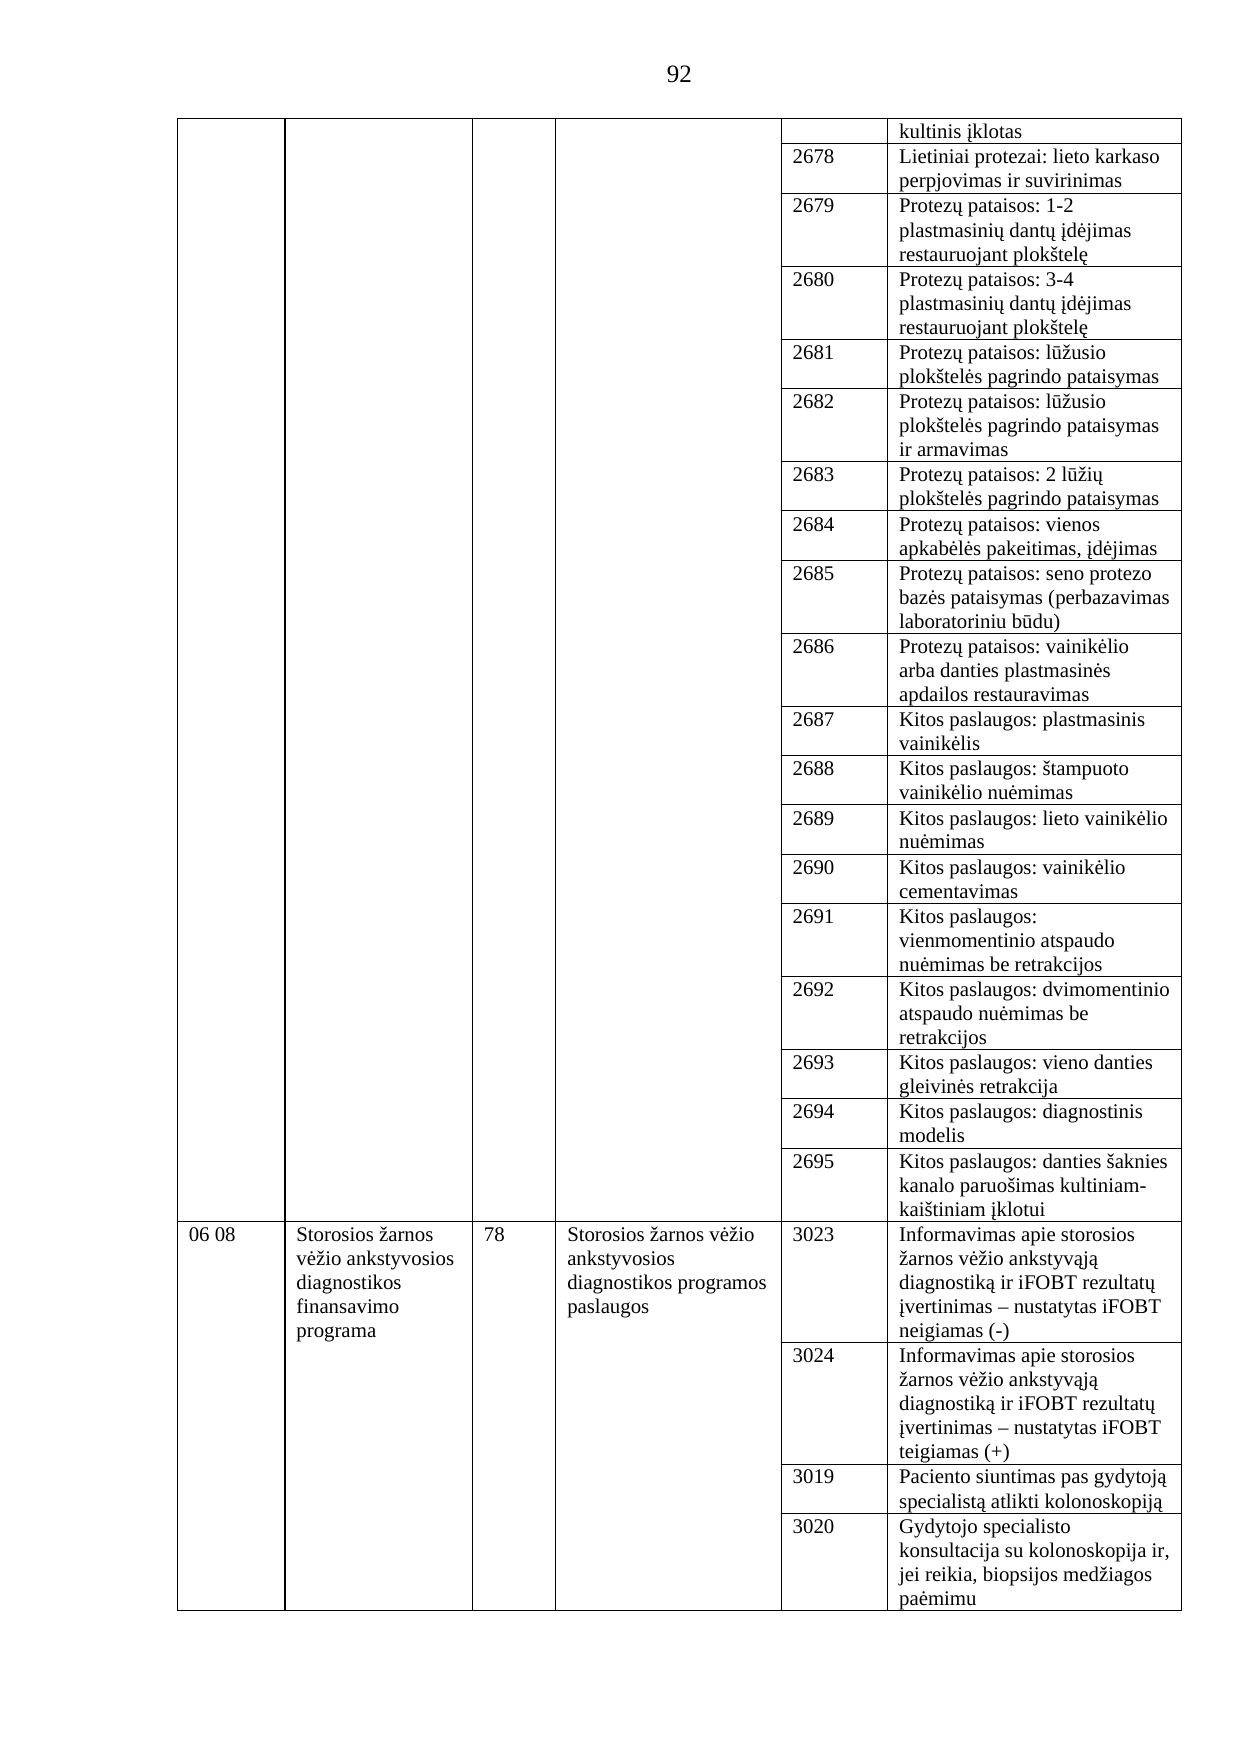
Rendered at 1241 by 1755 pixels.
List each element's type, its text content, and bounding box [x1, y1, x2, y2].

table_cell Paciento siuntimas pas gydytoją specialistą atlikti kolonoskopiją [888, 1465, 1181, 1513]
table_cell 2695 [782, 1149, 887, 1221]
table_cell 2689 [782, 805, 887, 853]
table_cell [286, 119, 472, 1221]
table_cell 2690 [782, 855, 887, 903]
table_cell Protezų pataisos: lūžusio plokštelės pagrindo pataisymas [888, 340, 1181, 388]
table_cell Protezų pataisos: lūžusio plokštelės pagrindo pataisymas ir armavimas [888, 389, 1181, 461]
table_cell Kitos paslaugos: vieno danties gleivinės retrakcija [888, 1050, 1181, 1098]
table_cell 2691 [782, 904, 887, 976]
table_cell Kitos paslaugos: štampuoto vainikėlio nuėmimas [888, 756, 1181, 804]
table_cell 2678 [782, 144, 887, 192]
table_cell Storosios žarnos vėžio ankstyvosios diagnostikos programos paslaugos [556, 1222, 781, 1610]
table_cell kultinis įklotas [888, 119, 1181, 143]
table_cell Gydytojo specialisto konsultacija su kolonoskopija ir, jei reikia, biopsijos medžiagos paėmimu [888, 1514, 1181, 1610]
table_cell Protezų pataisos: seno protezo bazės pataisymas (perbazavimas laboratoriniu būdu) [888, 561, 1181, 633]
table_cell Kitos paslaugos: lieto vainikėlio nuėmimas [888, 805, 1181, 853]
table_cell Lietiniai protezai: lieto karkaso perpjovimas ir suvirinimas [888, 144, 1181, 192]
table_cell 2687 [782, 707, 887, 755]
table_cell Informavimas apie storosios žarnos vėžio ankstyvąją diagnostiką ir iFOBT rezultatų įvertinimas – nustatytas iFOBT teigiamas (+) [888, 1343, 1181, 1463]
table_cell Protezų pataisos: 2 lūžių plokštelės pagrindo pataisymas [888, 462, 1181, 510]
table_cell Storosios žarnos vėžio ankstyvosios diagnostikos finansavimo programa [286, 1222, 472, 1610]
table_cell 2686 [782, 634, 887, 706]
table_cell Kitos paslaugos: diagnostinis modelis [888, 1099, 1181, 1147]
table_cell 3023 [782, 1222, 887, 1342]
table_cell Protezų pataisos: vainikėlio arba danties plastmasinės apdailos restauravimas [888, 634, 1181, 706]
table_cell 2680 [782, 267, 887, 339]
table_cell 2688 [782, 756, 887, 804]
table_cell 2692 [782, 977, 887, 1049]
table_cell 3024 [782, 1343, 887, 1463]
table_cell 2685 [782, 561, 887, 633]
table_cell Protezų pataisos: 1-2 plastmasinių dantų įdėjimas restauruojant plokštelę [888, 194, 1181, 266]
table_cell 3019 [782, 1465, 887, 1513]
table_cell [473, 119, 555, 1221]
table_cell Protezų pataisos: 3-4 plastmasinių dantų įdėjimas restauruojant plokštelę [888, 267, 1181, 339]
table_cell [556, 119, 781, 1221]
table_cell Kitos paslaugos: dvimomentinio atspaudo nuėmimas be retrakcijos [888, 977, 1181, 1049]
table_cell 06 08 [178, 1222, 284, 1610]
table_cell Kitos paslaugos: danties šaknies kanalo paruošimas kultiniam-kaištiniam įklotui [888, 1149, 1181, 1221]
table_cell 78 [473, 1222, 555, 1610]
table_cell 2694 [782, 1099, 887, 1147]
table_cell Protezų pataisos: vienos apkabėlės pakeitimas, įdėjimas [888, 511, 1181, 559]
table_cell 3020 [782, 1514, 887, 1610]
table_cell Kitos paslaugos: plastmasinis vainikėlis [888, 707, 1181, 755]
table_cell Kitos paslaugos: vienmomentinio atspaudo nuėmimas be retrakcijos [888, 904, 1181, 976]
table_cell Informavimas apie storosios žarnos vėžio ankstyvąją diagnostiką ir iFOBT rezultatų įvertinimas – nustatytas iFOBT neigiamas (-) [888, 1222, 1181, 1342]
table_cell 2681 [782, 340, 887, 388]
table_cell 2684 [782, 511, 887, 559]
table_cell [782, 119, 887, 143]
table_cell 2682 [782, 389, 887, 461]
table_cell Kitos paslaugos: vainikėlio cementavimas [888, 855, 1181, 903]
table_cell 2683 [782, 462, 887, 510]
table_cell 2679 [782, 194, 887, 266]
table_cell 2693 [782, 1050, 887, 1098]
table_cell [178, 119, 284, 1221]
